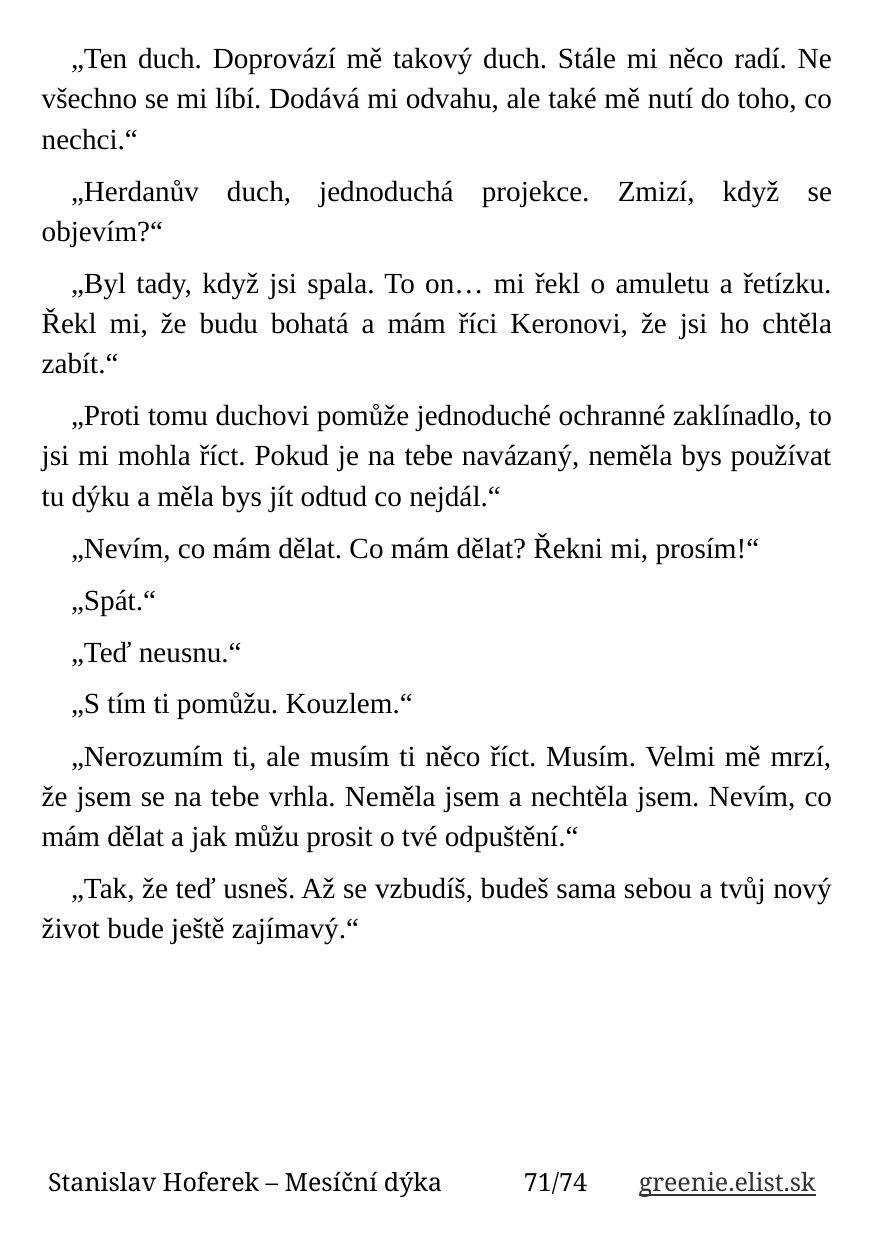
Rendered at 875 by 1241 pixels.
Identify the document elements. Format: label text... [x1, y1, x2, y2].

text „S tím ti pomůžu. Kouzlem.“ [41, 687, 833, 720]
text „Tak, že teď usneš. Až se vzbudíš, budeš sama sebou a tvůj nový život bude ještě zajímavý.“ [41, 871, 833, 945]
text „Spát.“ [41, 583, 833, 616]
text „Nerozumím ti, ale musím ti něco říct. Musím. Velmi mě mrzí, že jsem se na tebe vrhla. Neměla jsem a nechtěla jsem. Nevím, co mám dělat a jak můžu prosit o tvé odpuštění.“ [41, 739, 833, 853]
text „Byl tady, když jsi spala. To on… mi řekl o amuletu a řetízku. Řekl mi, že budu bohatá a mám říci Keronovi, že jsi ho chtěla zabít.“ [41, 266, 833, 380]
text „Teď neusnu.“ [41, 635, 833, 668]
text „Proti tomu duchovi pomůže jednoduché ochranné zaklínadlo, to jsi mi mohla říct. Pokud je na tebe navázaný, neměla bys používat tu dýku a měla bys jít odtud co nejdál.“ [41, 398, 833, 512]
text „Nevím, co mám dělat. Co mám dělat? Řekni mi, prosím!“ [41, 531, 833, 564]
text „Herdanův duch, jednoduchá projekce. Zmizí, když se objevím?“ [41, 174, 833, 247]
text „Ten duch. Doprovází mě takový duch. Stále mi něco radí. Ne všechno se mi líbí. Dodává mi odvahu, ale také mě nutí do toho, co nechci.“ [41, 41, 833, 155]
